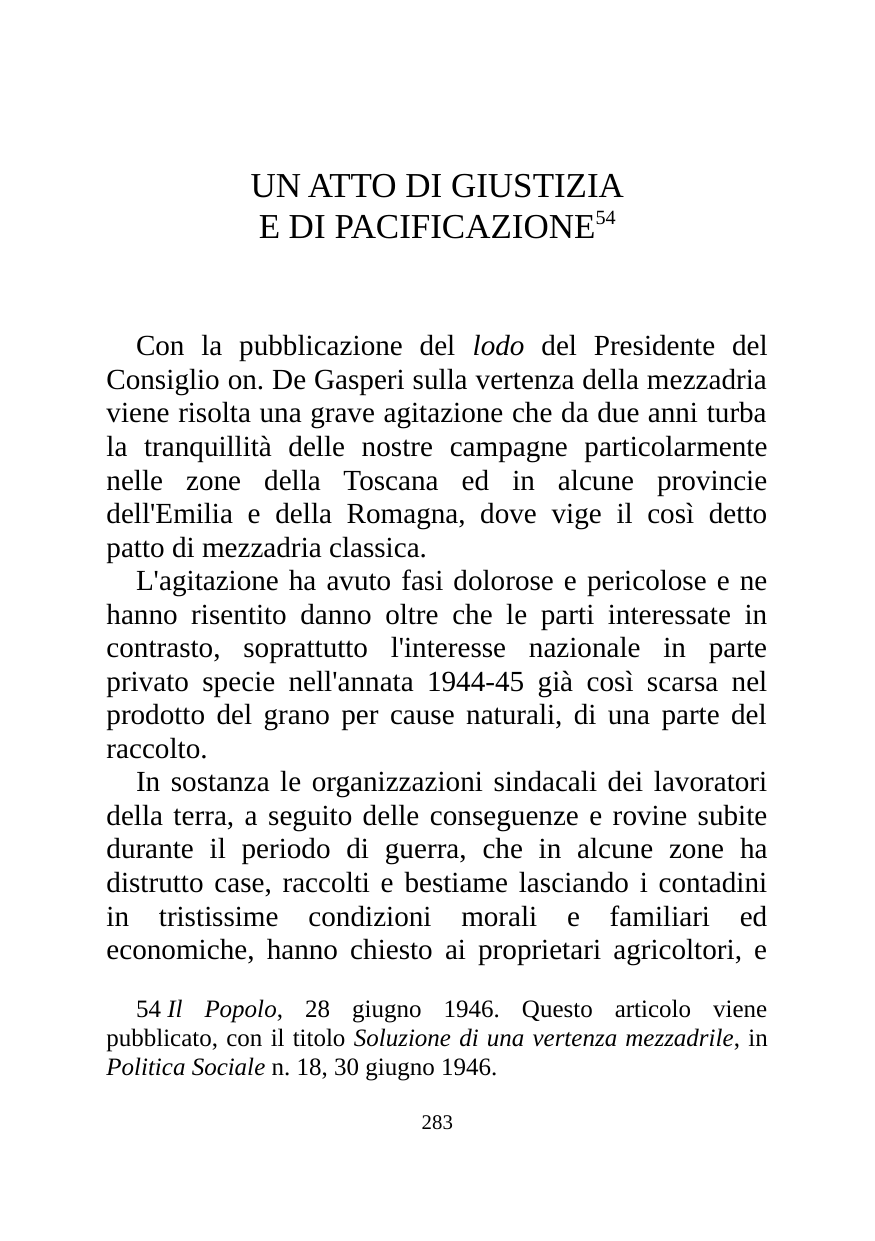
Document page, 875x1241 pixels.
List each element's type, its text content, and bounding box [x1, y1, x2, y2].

text Il Popolo, 28 giugno 1946. Questo articolo viene pubblicato, con il titolo Soluzione di una vertenza mezzadrile, in Politica Sociale n. 18, 30 giugno 1946. [106, 994, 768, 1080]
text In sostanza le organizzazioni sindacali dei lavoratori della terra, a seguito delle conseguenze e rovine subite durante il periodo di guerra, che in alcune zone ha distrutto case, raccolti e bestiame lasciando i contadini in tristissime condizioni morali e familiari ed economiche, hanno chiesto ai proprietari agricoltori, e [106, 764, 768, 966]
text L'agitazione ha avuto fasi dolorose e pericolose e ne hanno risentito danno oltre che le parti interessate in contrasto, soprattutto l'interesse nazionale in parte privato specie nell'annata 1944-45 già così scarsa nel prodotto del grano per cause naturali, di una parte del raccolto. [106, 563, 768, 764]
subtitle UN ATTO DI GIUSTIZIA E DI PACIFICAZIONE [106, 165, 768, 246]
text Con la pubblicazione del lodo del Presidente del Consiglio on. De Gasperi sulla vertenza della mezzadria viene risolta una grave agitazione che da due anni turba la tranquillità delle nostre campagne particolarmente nelle zone della Toscana ed in alcune provincie dell'Emilia e della Romagna, dove vige il così detto patto di mezzadria classica. [106, 328, 768, 563]
